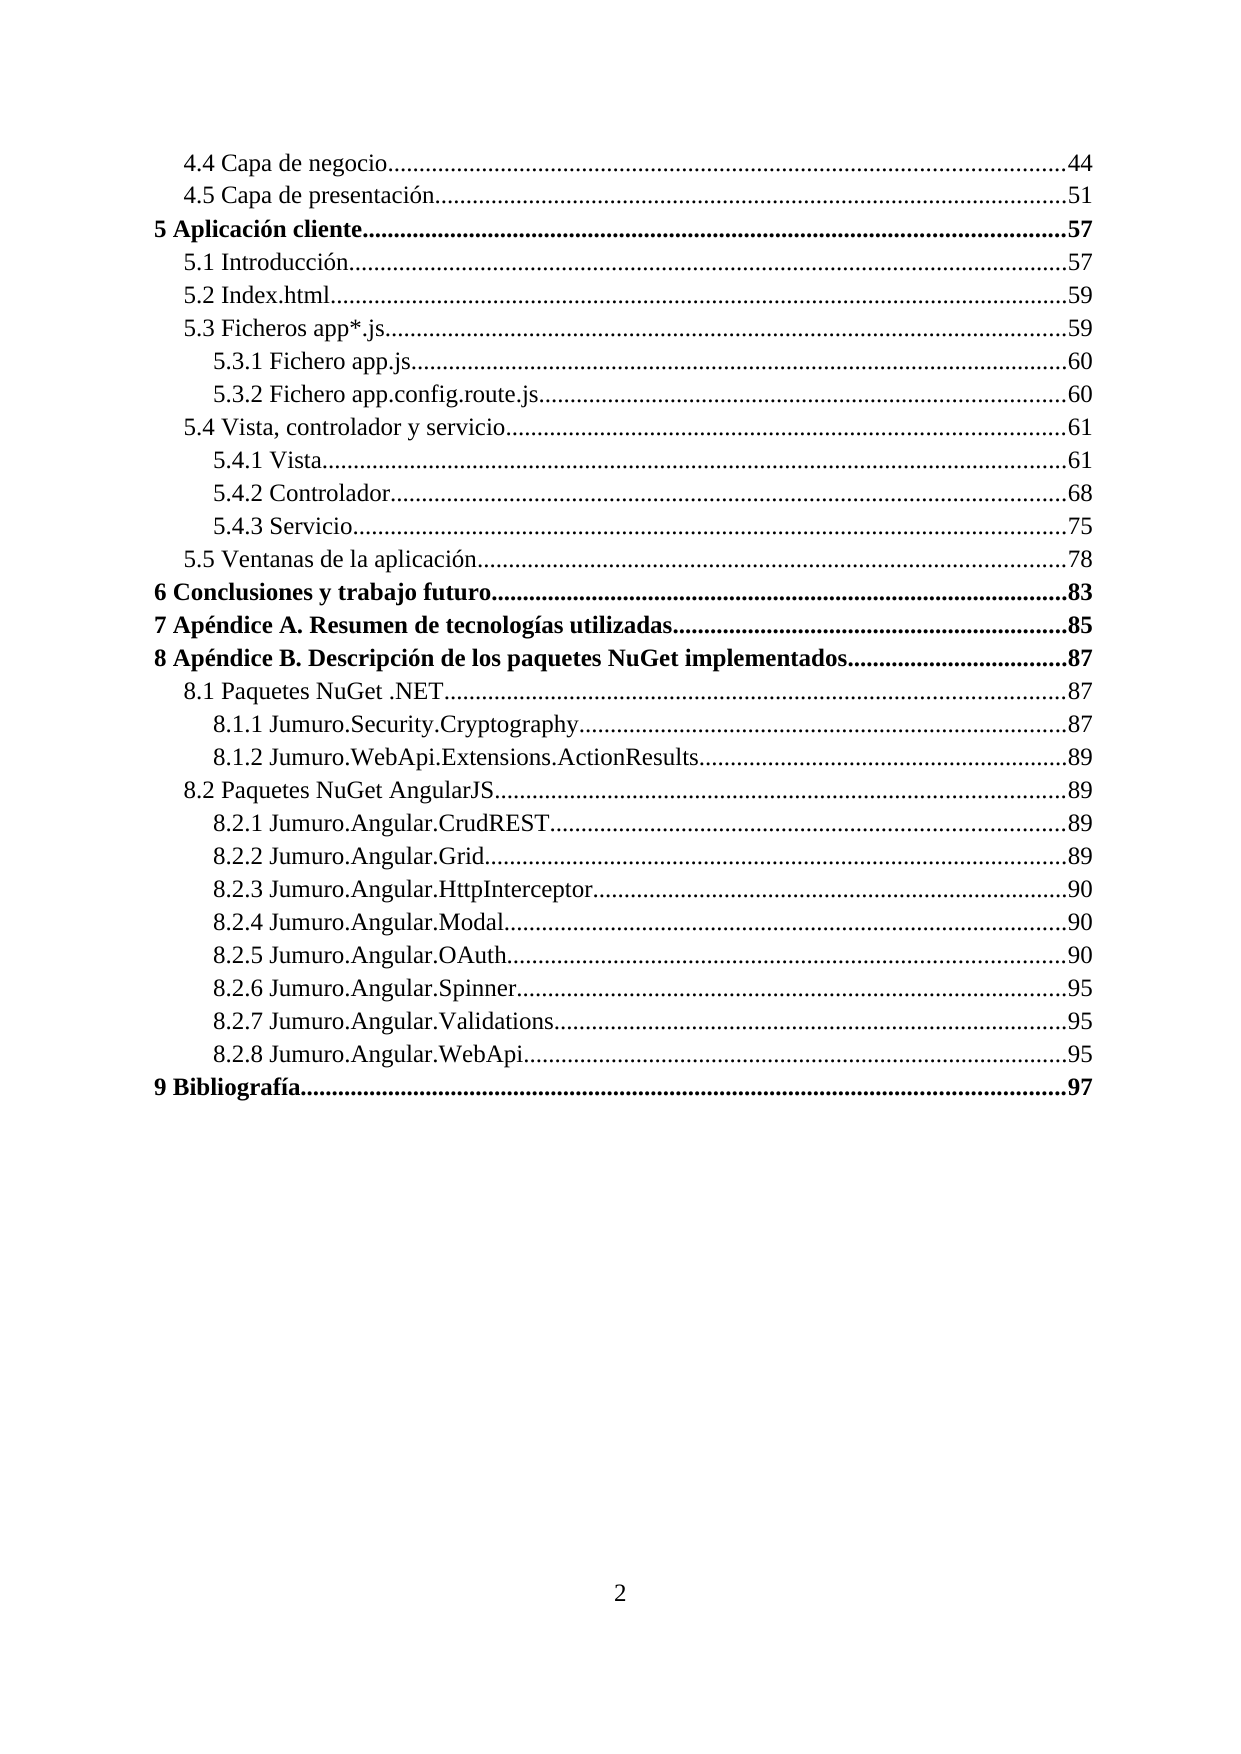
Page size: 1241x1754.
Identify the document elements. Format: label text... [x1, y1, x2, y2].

text 5.3 Ficheros app*.js 59 [177, 313, 1093, 341]
text 8.2.1 Jumuro.Angular.CrudREST 89 [207, 808, 1093, 837]
text 5.4.3 Servicio 75 [207, 511, 1093, 539]
text 5.3.1 Fichero app.js 60 [207, 346, 1093, 374]
text 8.1.1 Jumuro.Security.Cryptography 87 [207, 709, 1093, 738]
text 5.3.2 Fichero app.config.route.js 60 [207, 379, 1093, 407]
text 8.2.6 Jumuro.Angular.Spinner 95 [207, 973, 1093, 1002]
text 8.2.7 Jumuro.Angular.Validations 95 [207, 1006, 1093, 1035]
text 5.5 Ventanas de la aplicación 78 [177, 544, 1093, 573]
text 8.1.2 Jumuro.WebApi.Extensions.ActionResults 89 [207, 742, 1093, 771]
text 5.2 Index.html 59 [177, 280, 1093, 308]
text 8.2.5 Jumuro.Angular.OAuth 90 [207, 940, 1093, 969]
text 8.2.3 Jumuro.Angular.HttpInterceptor 90 [207, 874, 1093, 903]
text 8.2.2 Jumuro.Angular.Grid 89 [207, 841, 1093, 870]
text 8.2 Paquetes NuGet AngularJS 89 [177, 775, 1093, 804]
text 5 Aplicación cliente 57 [148, 214, 1093, 242]
text 8 Apéndice B. Descripción de los paquetes NuGet implementados 87 [148, 643, 1093, 672]
text 4.5 Capa de presentación 51 [177, 181, 1093, 209]
text 5.1 Introducción 57 [177, 247, 1093, 275]
text 6 Conclusiones y trabajo futuro 83 [148, 577, 1093, 606]
text 8.2.4 Jumuro.Angular.Modal 90 [207, 907, 1093, 936]
text 8.2.8 Jumuro.Angular.WebApi 95 [207, 1039, 1093, 1068]
text 5.4.1 Vista 61 [207, 445, 1093, 473]
text 9 Bibliografía 97 [148, 1072, 1093, 1101]
text 8.1 Paquetes NuGet .NET 87 [177, 676, 1093, 705]
text 5.4 Vista, controlador y servicio 61 [177, 412, 1093, 441]
text 7 Apéndice A. Resumen de tecnologías utilizadas 85 [148, 610, 1093, 639]
text 5.4.2 Controlador 68 [207, 478, 1093, 507]
text 4.4 Capa de negocio 44 [177, 148, 1093, 176]
